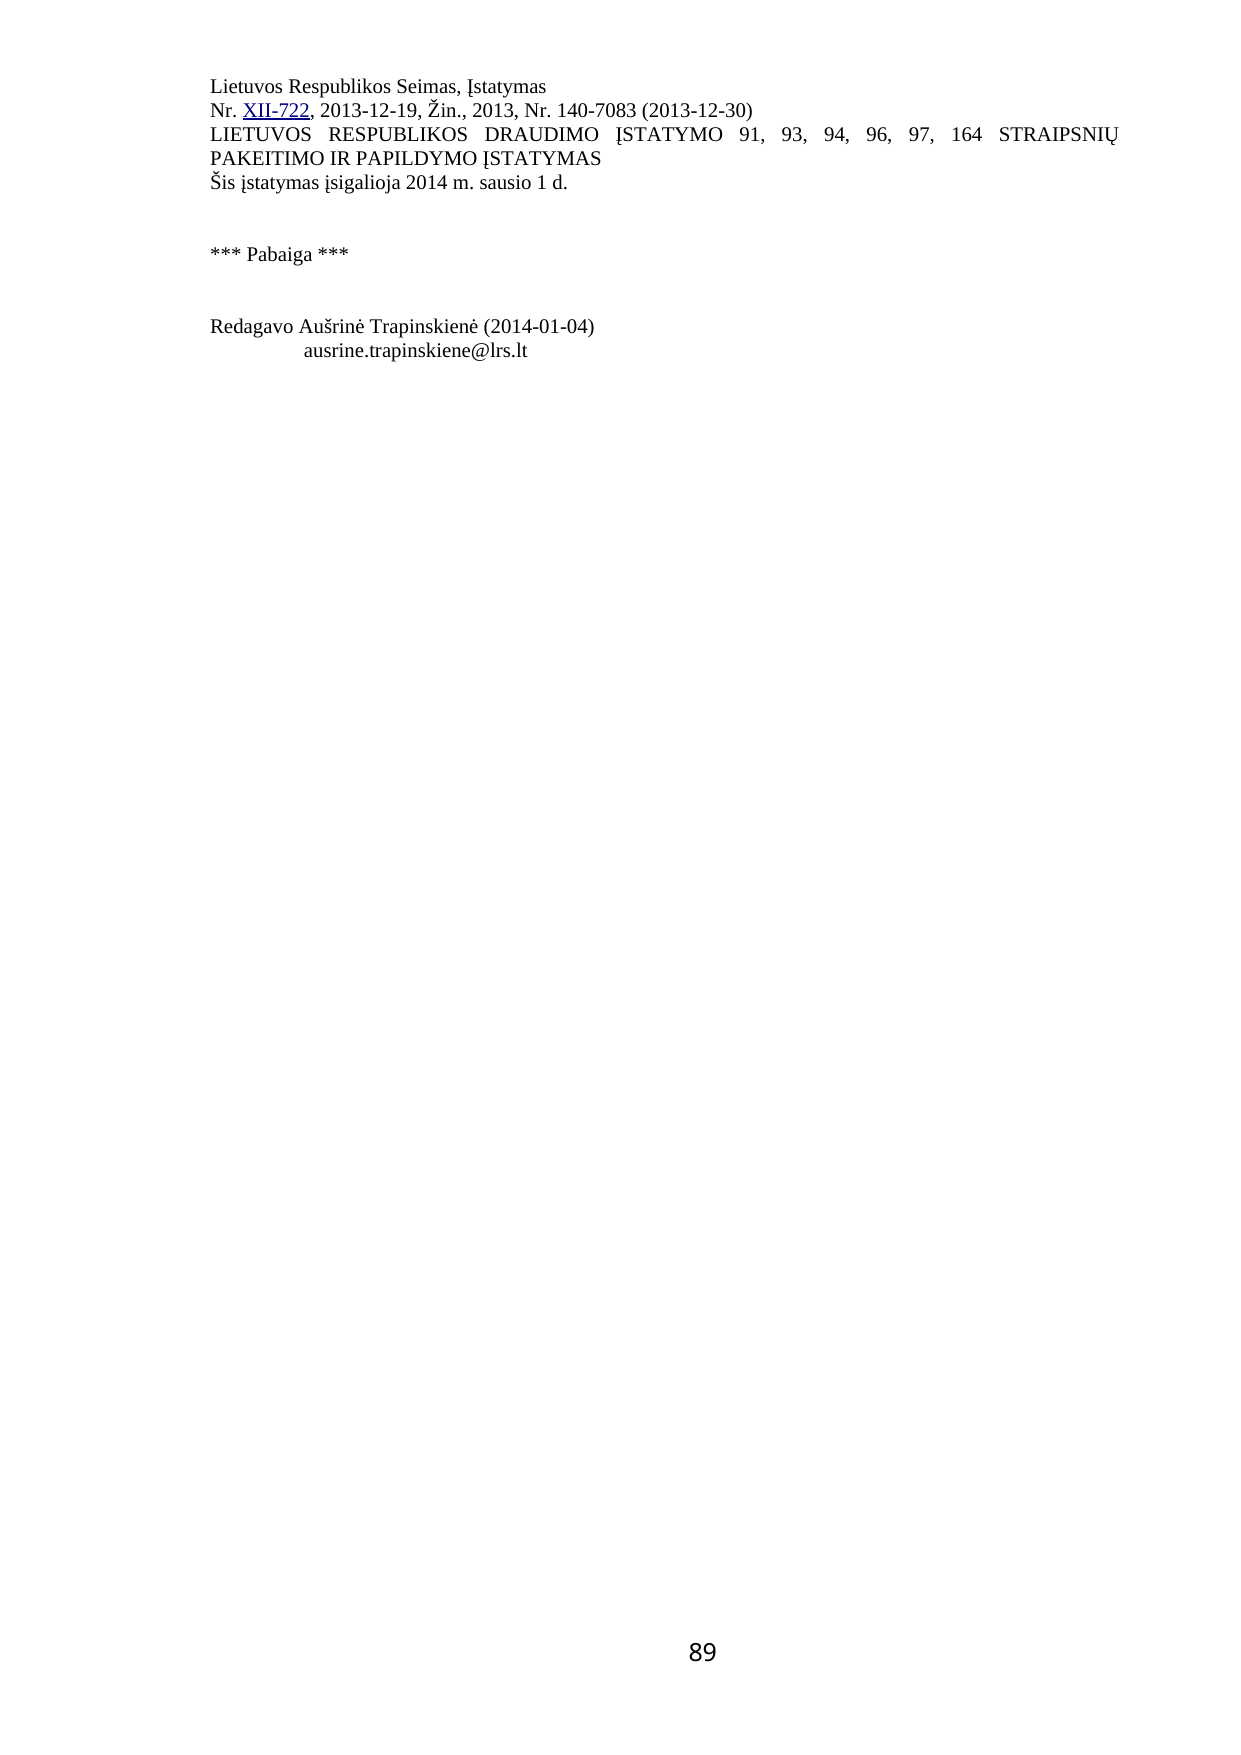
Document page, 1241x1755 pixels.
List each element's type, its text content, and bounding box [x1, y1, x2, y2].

text Redagavo Aušrinė Trapinskienė (2014-01-04) [210, 314, 1120, 338]
text LIETUVOS RESPUBLIKOS DRAUDIMO ĮSTATYMO 91, 93, 94, 96, 97, 164 STRAIPSNIŲ PAKEITIMO IR PAPILDYMO ĮSTATYMAS [210, 122, 1120, 170]
text Nr. XII-722, 2013-12-19, Žin., 2013, Nr. 140-7083 (2013-12-30) [210, 98, 1120, 122]
text Šis įstatymas įsigalioja 2014 m. sausio 1 d. [210, 170, 1120, 194]
text ausrine.trapinskiene@lrs.lt [210, 338, 1120, 362]
text Lietuvos Respublikos Seimas, Įstatymas [210, 73, 1120, 98]
text *** Pabaiga *** [210, 242, 1120, 266]
